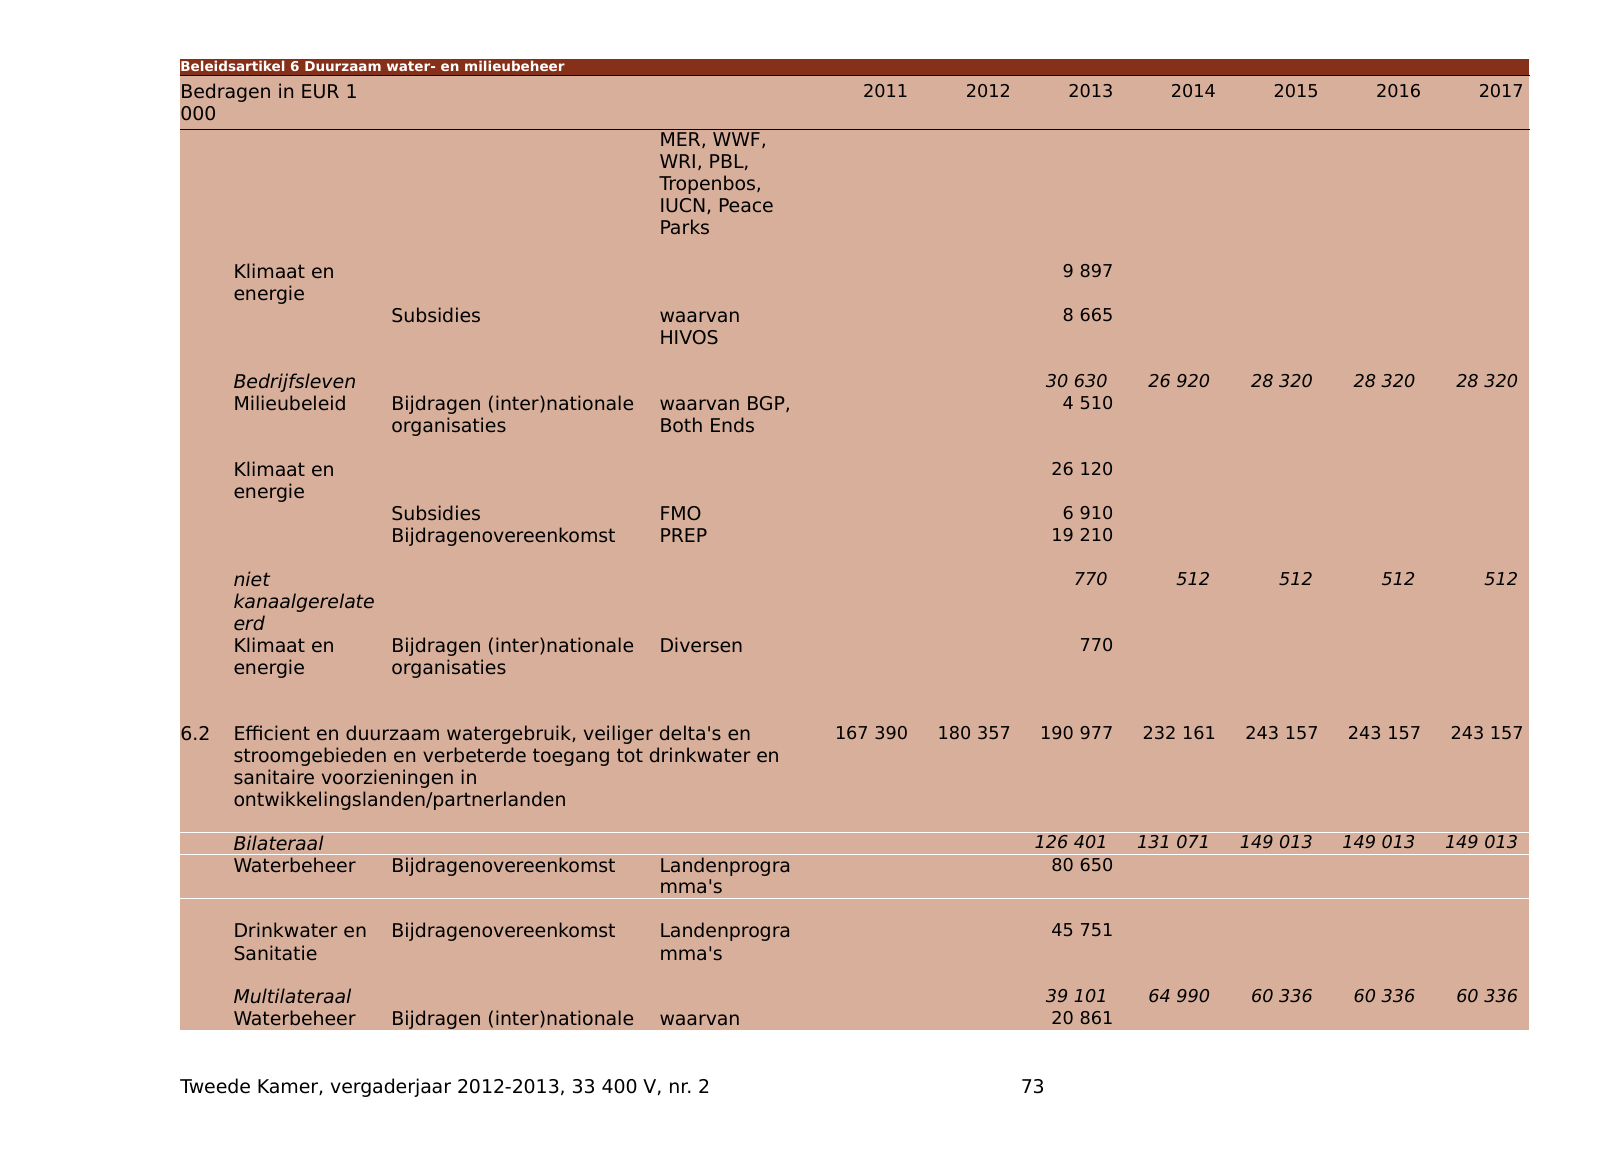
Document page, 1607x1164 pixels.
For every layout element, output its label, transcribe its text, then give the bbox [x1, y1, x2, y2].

table_cell [1119, 261, 1222, 305]
table_cell [914, 393, 1016, 437]
table_cell [654, 76, 811, 129]
table_cell [1119, 525, 1222, 547]
table_cell [1119, 1008, 1222, 1030]
table_cell [1222, 547, 1324, 569]
table_cell [914, 261, 1016, 305]
table_cell [180, 635, 227, 679]
table_cell [1119, 701, 1222, 723]
table_cell 149 013 [1427, 833, 1529, 854]
table_cell [1427, 459, 1529, 503]
table_cell 60 336 [1427, 986, 1529, 1008]
table_cell [914, 349, 1016, 371]
table_cell Bilateraal [228, 833, 385, 854]
table_cell [1222, 525, 1324, 547]
table_cell [1222, 437, 1324, 459]
table_cell [228, 525, 385, 547]
table_cell [1222, 920, 1324, 964]
table_cell [654, 371, 811, 393]
table_cell 19 210 [1016, 525, 1119, 547]
table_cell [180, 503, 227, 525]
table_cell [180, 679, 227, 701]
table_cell [180, 130, 227, 239]
table_cell [1119, 437, 1222, 459]
table_cell [1324, 855, 1427, 898]
table_cell [914, 899, 1016, 920]
table_cell [1324, 701, 1427, 723]
table_cell 2015 [1222, 76, 1324, 129]
table_cell [914, 459, 1016, 503]
table_cell [1016, 239, 1119, 261]
table_cell [385, 833, 653, 854]
table_cell [1427, 855, 1529, 898]
table_cell [1119, 635, 1222, 679]
table_cell [180, 305, 227, 349]
table_cell [1119, 130, 1222, 239]
table_cell waarvan HIVOS [654, 305, 811, 349]
table_cell [1324, 459, 1427, 503]
table_cell [385, 437, 653, 459]
table_cell 243 157 [1324, 723, 1427, 811]
table_cell [228, 899, 385, 920]
table_cell [1427, 525, 1529, 547]
table_cell [1324, 239, 1427, 261]
table_cell [1427, 239, 1529, 261]
table_cell Waterbeheer [228, 855, 385, 898]
table_cell [228, 437, 385, 459]
table_cell Klimaat en energie [228, 635, 385, 679]
table_cell Efficient en duurzaam watergebruik, veiliger delta's en stroomgebieden en verbeterde toegang tot drinkwater en sanitaire voorzieningen in ontwikkelingslanden/partnerlanden [228, 723, 811, 811]
table_cell 149 013 [1324, 833, 1427, 854]
table_cell [811, 986, 914, 1008]
table_cell Diversen [654, 635, 811, 679]
table_cell [1119, 305, 1222, 349]
table_cell [914, 371, 1016, 393]
table_cell Milieubeleid [228, 393, 385, 437]
table_cell [1324, 130, 1427, 239]
table_cell [811, 1008, 914, 1030]
table_cell [914, 130, 1016, 239]
table_cell 190 977 [1016, 723, 1119, 811]
table_cell [1016, 964, 1119, 986]
table_cell [811, 964, 914, 986]
table_cell [1427, 261, 1529, 305]
table_cell [811, 920, 914, 964]
table_cell 60 336 [1222, 986, 1324, 1008]
table_cell [1427, 130, 1529, 239]
table_cell [1222, 130, 1324, 239]
table_cell 180 357 [914, 723, 1016, 811]
table_cell 8 665 [1016, 305, 1119, 349]
table_cell [1324, 437, 1427, 459]
table_cell [385, 459, 653, 503]
table_cell [385, 239, 653, 261]
table_cell Bijdragen (inter)nationale [385, 1008, 653, 1030]
table_cell [1016, 349, 1119, 371]
table_cell [180, 437, 227, 459]
table_cell Multilateraal [228, 986, 385, 1008]
table_cell [914, 525, 1016, 547]
table_cell [1119, 811, 1222, 832]
table_cell [1016, 437, 1119, 459]
table_cell [385, 811, 653, 832]
table_cell 45 751 [1016, 920, 1119, 964]
table_cell [914, 833, 1016, 854]
table_cell [1427, 305, 1529, 349]
table_cell [1222, 503, 1324, 525]
table_cell [1427, 635, 1529, 679]
table_cell 28 320 [1324, 371, 1427, 393]
table_cell [654, 239, 811, 261]
table_cell [385, 261, 653, 305]
table_cell 232 161 [1119, 723, 1222, 811]
table_cell [811, 899, 914, 920]
table_cell [654, 569, 811, 635]
table_cell 243 157 [1427, 723, 1529, 811]
table_cell [1222, 855, 1324, 898]
table_cell [1016, 547, 1119, 569]
table_cell [385, 349, 653, 371]
table_cell [1016, 130, 1119, 239]
table_cell [228, 305, 385, 349]
table_cell 39 101 [1016, 986, 1119, 1008]
table_cell [228, 547, 385, 569]
table_cell [180, 371, 227, 393]
table_cell Bijdragen (inter)nationale organisaties [385, 393, 653, 437]
table_cell [1119, 547, 1222, 569]
table_cell 4 510 [1016, 393, 1119, 437]
table_cell 2014 [1119, 76, 1222, 129]
table_cell [1427, 1008, 1529, 1030]
table_cell [1427, 964, 1529, 986]
table_cell 2012 [914, 76, 1016, 129]
table_cell [180, 393, 227, 437]
table_cell [811, 503, 914, 525]
table_cell [385, 964, 653, 986]
table_cell [654, 349, 811, 371]
table_cell [1016, 811, 1119, 832]
table_cell [228, 964, 385, 986]
table_cell 131 071 [1119, 833, 1222, 854]
table_cell [385, 130, 653, 239]
table_cell [1324, 349, 1427, 371]
table_cell [385, 679, 653, 701]
table_cell [180, 899, 227, 920]
table_cell [654, 986, 811, 1008]
table_cell [228, 679, 385, 701]
table_cell 6.2 [180, 723, 227, 811]
table_cell Bijdragen (inter)nationale organisaties [385, 635, 653, 679]
table_cell [1427, 920, 1529, 964]
table_cell [811, 305, 914, 349]
table_cell 28 320 [1222, 371, 1324, 393]
table_cell [1324, 525, 1427, 547]
table_cell [914, 635, 1016, 679]
table_cell [1427, 899, 1529, 920]
table_cell 6 910 [1016, 503, 1119, 525]
table_cell Klimaat en energie [228, 261, 385, 305]
table_cell [1222, 239, 1324, 261]
table_cell 149 013 [1222, 833, 1324, 854]
table_cell [1324, 1008, 1427, 1030]
table_cell [914, 437, 1016, 459]
table_cell Bijdragenovereenkomst [385, 525, 653, 547]
table_cell Bedrijfsleven [228, 371, 385, 393]
table_cell [1427, 349, 1529, 371]
table_cell [811, 525, 914, 547]
table_cell [180, 1008, 227, 1030]
table_cell [180, 986, 227, 1008]
table_cell [1222, 701, 1324, 723]
table_cell Landenprogramma's [654, 855, 811, 898]
table_cell [811, 371, 914, 393]
table_cell [811, 130, 914, 239]
table_cell [1222, 349, 1324, 371]
table_cell Subsidies [385, 503, 653, 525]
table_cell [914, 986, 1016, 1008]
table_cell [811, 569, 914, 635]
table_cell [1324, 503, 1427, 525]
table_cell 2017 [1427, 76, 1529, 129]
table_cell 2016 [1324, 76, 1427, 129]
table_cell [1222, 261, 1324, 305]
table_cell [654, 701, 811, 723]
table_cell [228, 130, 385, 239]
table_cell [180, 547, 227, 569]
table_cell [654, 459, 811, 503]
table_cell [914, 679, 1016, 701]
table_cell [180, 964, 227, 986]
table_cell [1324, 964, 1427, 986]
table_cell niet kanaalgerelateerd [228, 569, 385, 635]
table_cell 20 861 [1016, 1008, 1119, 1030]
table_cell [914, 964, 1016, 986]
table_cell [1222, 811, 1324, 832]
table_cell [180, 855, 227, 898]
table_cell [1427, 547, 1529, 569]
table_cell [1119, 503, 1222, 525]
table_cell [180, 811, 227, 832]
table_cell MER, WWF, WRI, PBL, Tropenbos, IUCN, Peace Parks [654, 130, 811, 239]
table_cell [811, 833, 914, 854]
table_cell [1222, 964, 1324, 986]
table_cell [1016, 679, 1119, 701]
table_cell 512 [1324, 569, 1427, 635]
table_cell [1222, 305, 1324, 349]
table_cell [914, 811, 1016, 832]
table_cell 512 [1427, 569, 1529, 635]
table_cell [914, 569, 1016, 635]
table_cell 60 336 [1324, 986, 1427, 1008]
table_cell [914, 503, 1016, 525]
table_cell 26 920 [1119, 371, 1222, 393]
table_cell Waterbeheer [228, 1008, 385, 1030]
table_cell [1427, 811, 1529, 832]
table_cell waarvan [654, 1008, 811, 1030]
table_cell 243 157 [1222, 723, 1324, 811]
table_cell 167 390 [811, 723, 914, 811]
table_cell [1222, 679, 1324, 701]
table_cell 126 401 [1016, 833, 1119, 854]
table_cell [1427, 701, 1529, 723]
table_cell Bijdragenovereenkomst [385, 855, 653, 898]
table_cell [385, 701, 653, 723]
table_cell [1324, 920, 1427, 964]
table_cell [1016, 701, 1119, 723]
table_cell [914, 305, 1016, 349]
table_cell [228, 239, 385, 261]
table_cell [1119, 393, 1222, 437]
table_cell [385, 371, 653, 393]
table_cell [228, 503, 385, 525]
table_cell [180, 239, 227, 261]
table_cell [914, 920, 1016, 964]
table_cell 26 120 [1016, 459, 1119, 503]
table_cell [1222, 459, 1324, 503]
table_cell [654, 899, 811, 920]
table_cell [654, 833, 811, 854]
table_cell [1119, 679, 1222, 701]
table_cell [654, 811, 811, 832]
table_cell [1222, 1008, 1324, 1030]
table_cell [914, 1008, 1016, 1030]
table_cell [1324, 261, 1427, 305]
table_cell [811, 635, 914, 679]
table_cell [811, 393, 914, 437]
table_cell [914, 701, 1016, 723]
table_cell [811, 811, 914, 832]
table_cell [1016, 899, 1119, 920]
table_header Beleidsartikel 6 Duurzaam water- en milieubeheer [180, 59, 1529, 75]
table_cell [180, 349, 227, 371]
table_cell [180, 920, 227, 964]
table_cell [811, 855, 914, 898]
table_cell [1119, 964, 1222, 986]
table_cell Bijdragenovereenkomst [385, 920, 653, 964]
table_cell [914, 855, 1016, 898]
table_cell [1222, 635, 1324, 679]
table_cell [1222, 899, 1324, 920]
table_cell [811, 679, 914, 701]
table_cell 512 [1119, 569, 1222, 635]
table_cell [1324, 811, 1427, 832]
table_cell [180, 261, 227, 305]
table_cell [1324, 393, 1427, 437]
table_cell PREP [654, 525, 811, 547]
table_cell [1119, 899, 1222, 920]
table_cell [1427, 437, 1529, 459]
table_cell [1324, 305, 1427, 349]
table_cell [811, 437, 914, 459]
table_cell [1427, 679, 1529, 701]
table_cell Klimaat en energie [228, 459, 385, 503]
table_cell [1324, 547, 1427, 569]
table_cell [228, 701, 385, 723]
table_cell Subsidies [385, 305, 653, 349]
table_cell [385, 569, 653, 635]
table_cell [811, 349, 914, 371]
table_cell 30 630 [1016, 371, 1119, 393]
table_cell [1119, 855, 1222, 898]
table_cell [1427, 393, 1529, 437]
table_cell [385, 76, 653, 129]
table_cell [811, 459, 914, 503]
table_cell [228, 811, 385, 832]
table_cell 64 990 [1119, 986, 1222, 1008]
table_cell [385, 899, 653, 920]
table_cell 770 [1016, 569, 1119, 635]
table_cell [180, 701, 227, 723]
table_cell 28 320 [1427, 371, 1529, 393]
table_cell [1324, 899, 1427, 920]
table_cell 2013 [1016, 76, 1119, 129]
table_cell [811, 547, 914, 569]
table_cell [180, 569, 227, 635]
table_cell [180, 833, 227, 854]
table_cell [180, 525, 227, 547]
table_cell [1324, 635, 1427, 679]
table_cell [1222, 393, 1324, 437]
table_cell [385, 986, 653, 1008]
table_cell [654, 437, 811, 459]
table_cell [385, 547, 653, 569]
table_cell 770 [1016, 635, 1119, 679]
table_cell [811, 261, 914, 305]
table_cell [654, 679, 811, 701]
table_cell FMO [654, 503, 811, 525]
table_cell [914, 239, 1016, 261]
table_cell 2011 [811, 76, 914, 129]
table_cell [1119, 920, 1222, 964]
table_cell waarvan BGP, Both Ends [654, 393, 811, 437]
table_cell [654, 547, 811, 569]
table_cell 512 [1222, 569, 1324, 635]
table_cell 9 897 [1016, 261, 1119, 305]
table_cell [1119, 239, 1222, 261]
table_cell [811, 701, 914, 723]
table_cell [228, 349, 385, 371]
table_cell Drinkwater en Sanitatie [228, 920, 385, 964]
table_cell [1324, 679, 1427, 701]
table_cell [1427, 503, 1529, 525]
table_cell Bedragen in EUR 1 000 [180, 76, 385, 129]
table_cell [914, 547, 1016, 569]
table_cell [1119, 459, 1222, 503]
table_cell [654, 964, 811, 986]
table_cell [811, 239, 914, 261]
table_cell [654, 261, 811, 305]
table_cell 80 650 [1016, 855, 1119, 898]
table_cell Landenprogramma's [654, 920, 811, 964]
table_cell [1119, 349, 1222, 371]
table_cell [180, 459, 227, 503]
